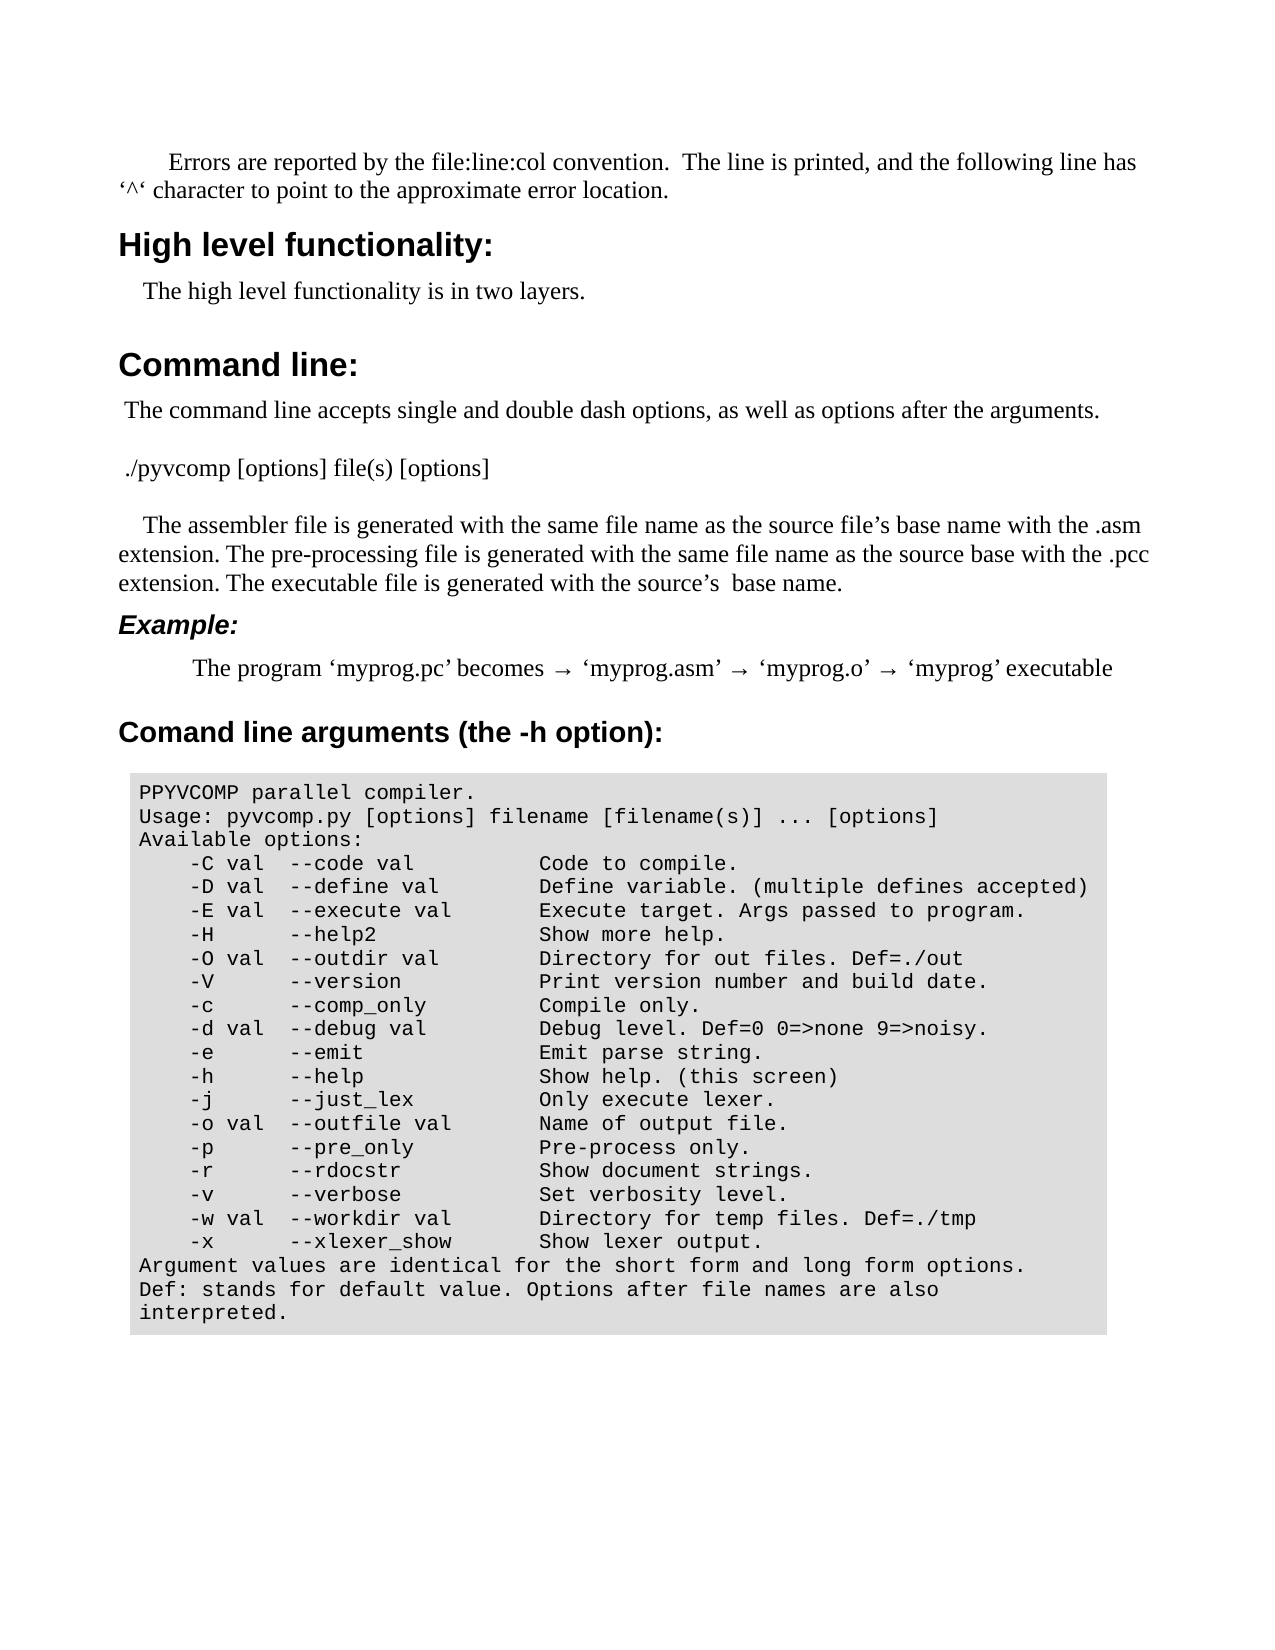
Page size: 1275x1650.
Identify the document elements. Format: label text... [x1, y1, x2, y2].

text The high level functionality is in two layers. [118, 276, 1157, 305]
subtitle Example: [118, 609, 1157, 641]
text -e --emit Emit parse string. [139, 1042, 1098, 1066]
text -h --help Show help. (this screen) [139, 1066, 1098, 1089]
text -d val --debug val Debug level. Def=0 0=>none 9=>noisy. [139, 1018, 1098, 1042]
text -w val --workdir val Directory for temp files. Def=./tmp [139, 1208, 1098, 1231]
text Usage: pyvcomp.py [options] filename [filename(s)] ... [options] [139, 806, 1098, 829]
text Available options: [139, 829, 1098, 853]
text The assembler file is generated with the same file name as the source file’s base name with the .asm extension. The pre-processing file is generated with the same file name as the source base with the .pcc extension. The executable file is generated with the source’s base name. [118, 511, 1157, 597]
text The program ‘myprog.pc’ becomes → ‘myprog.asm’ → ‘myprog.o’ → ‘myprog’ executable [118, 653, 1157, 682]
text -H --help2 Show more help. [139, 924, 1098, 947]
text Argument values are identical for the short form and long form options. [139, 1255, 1098, 1278]
text -E val --execute val Execute target. Args passed to program. [139, 900, 1098, 924]
text -c --comp_only Compile only. [139, 995, 1098, 1018]
text -p --pre_only Pre-process only. [139, 1137, 1098, 1160]
text -v --verbose Set verbosity level. [139, 1184, 1098, 1208]
text -j --just_lex Only execute lexer. [139, 1089, 1098, 1113]
text ./pyvcomp [options] file(s) [options] [118, 453, 1157, 482]
text -O val --outdir val Directory for out files. Def=./out [139, 947, 1098, 971]
text Def: stands for default value. Options after file names are also interpreted. [139, 1278, 1098, 1326]
text -D val --define val Define variable. (multiple defines accepted) [139, 877, 1098, 900]
text -V --version Print version number and build date. [139, 971, 1098, 995]
text -o val --outfile val Name of output file. [139, 1113, 1098, 1137]
text -x --xlexer_show Show lexer output. [139, 1231, 1098, 1255]
subtitle Command line: [118, 344, 1157, 383]
text The command line accepts single and double dash options, as well as options after the arguments. [118, 396, 1157, 424]
subtitle High level functionality: [118, 225, 1157, 264]
text Errors are reported by the file:line:col convention. The line is printed, and the following line has ‘^‘ character to point to the approximate error location. [118, 147, 1157, 204]
text -C val --code val Code to compile. [139, 853, 1098, 877]
text PPYVCOMP parallel compiler. [139, 782, 1098, 806]
text -r --rdocstr Show document strings. [139, 1160, 1098, 1184]
subtitle Comand line arguments (the -h option): [118, 715, 1157, 749]
